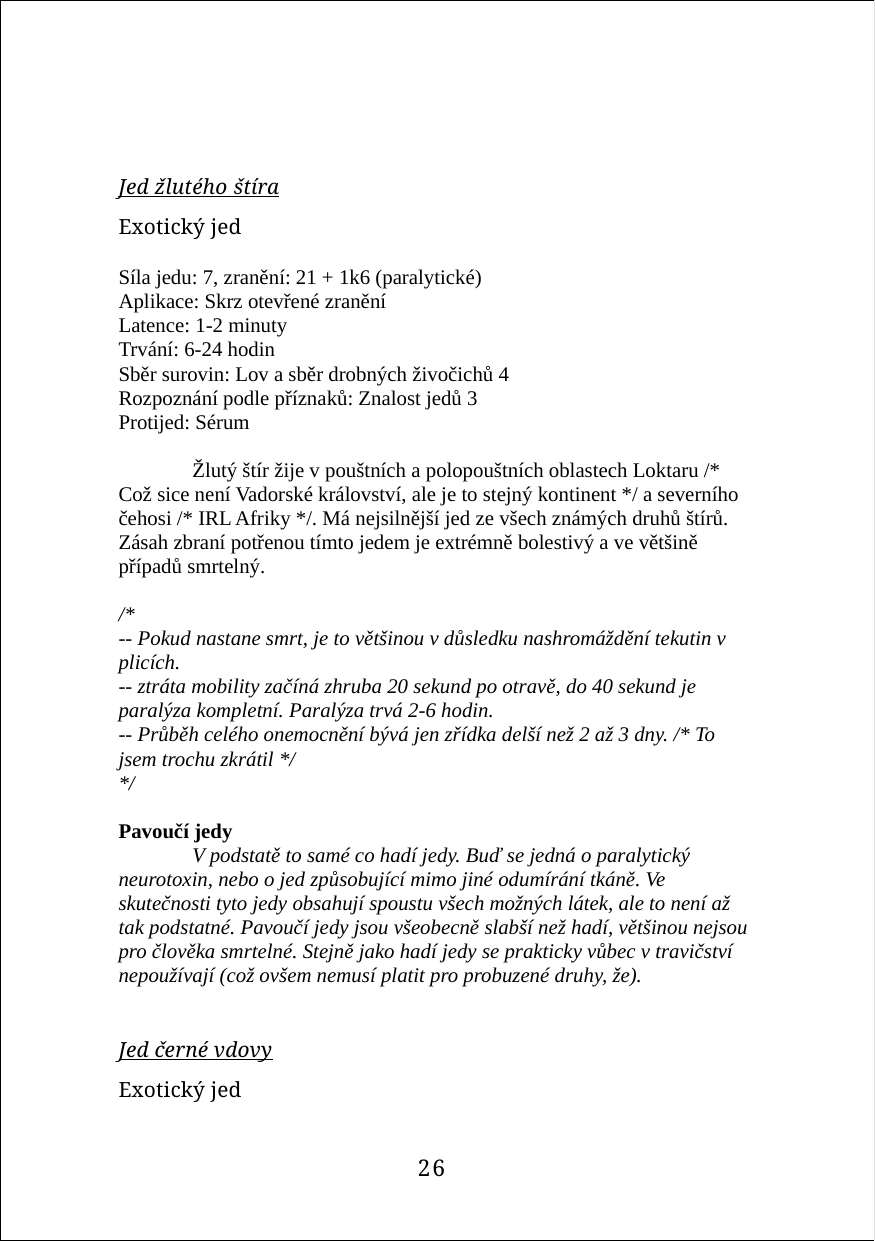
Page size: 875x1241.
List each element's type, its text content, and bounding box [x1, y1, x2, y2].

subtitle Jed černé vdovy [118, 1035, 756, 1063]
text Protijed: Sérum [118, 409, 756, 434]
text Síla jedu: 7, zranění: 21 + 1k6 (paralytické) [118, 265, 756, 289]
text -- Průběh celého onemocnění bývá jen zřídka delší než 2 až 3 dny. /* To jsem trochu zkrátil */ [118, 722, 756, 771]
text Rozpoznání podle příznaků: Znalost jedů 3 [118, 386, 756, 409]
text Latence: 1-2 minuty [118, 313, 756, 337]
text Exotický jed [118, 1075, 756, 1103]
text V podstatě to samé co hadí jedy. Buď se jedná o paralytický neurotoxin, nebo o jed způsobující mimo jiné odumírání tkáně. Ve skutečnosti tyto jedy obsahují spoustu všech možných látek, ale to není až tak podstatné. Pavoučí jedy jsou všeobecně slabší než hadí, většinou nejsou pro člověka smrtelné. Stejně jako hadí jedy se prakticky vůbec v travičství nepoužívají (což ovšem nemusí platit pro probuzené druhy, že). [118, 843, 756, 987]
text Sběr surovin: Lov a sběr drobných živočichů 4 [118, 361, 756, 386]
text -- ztráta mobility začíná zhruba 20 sekund po otravě, do 40 sekund je paralýza kompletní. Paralýza trvá 2-6 hodin. [118, 674, 756, 722]
text Exotický jed [118, 212, 756, 240]
text Trvání: 6-24 hodin [118, 337, 756, 361]
subtitle Jed žlutého štíra [118, 172, 756, 200]
text Aplikace: Skrz otevřené zranění [118, 289, 756, 313]
text */ [118, 771, 756, 794]
text -- Pokud nastane smrt, je to většinou v důsledku nashromáždění tekutin v plicích. [118, 626, 756, 674]
text Žlutý štír žije v pouštních a polopouštních oblastech Loktaru /* Což sice není Vadorské království, ale je to stejný kontinent */ a severního čehosi /* IRL Afriky */. Má nejsilnější jed ze všech známých druhů štírů. Zásah zbraní potřenou tímto jedem je extrémně bolestivý a ve většině případů smrtelný. [118, 458, 756, 578]
text /* [118, 602, 756, 626]
text Pavoučí jedy [118, 819, 756, 843]
